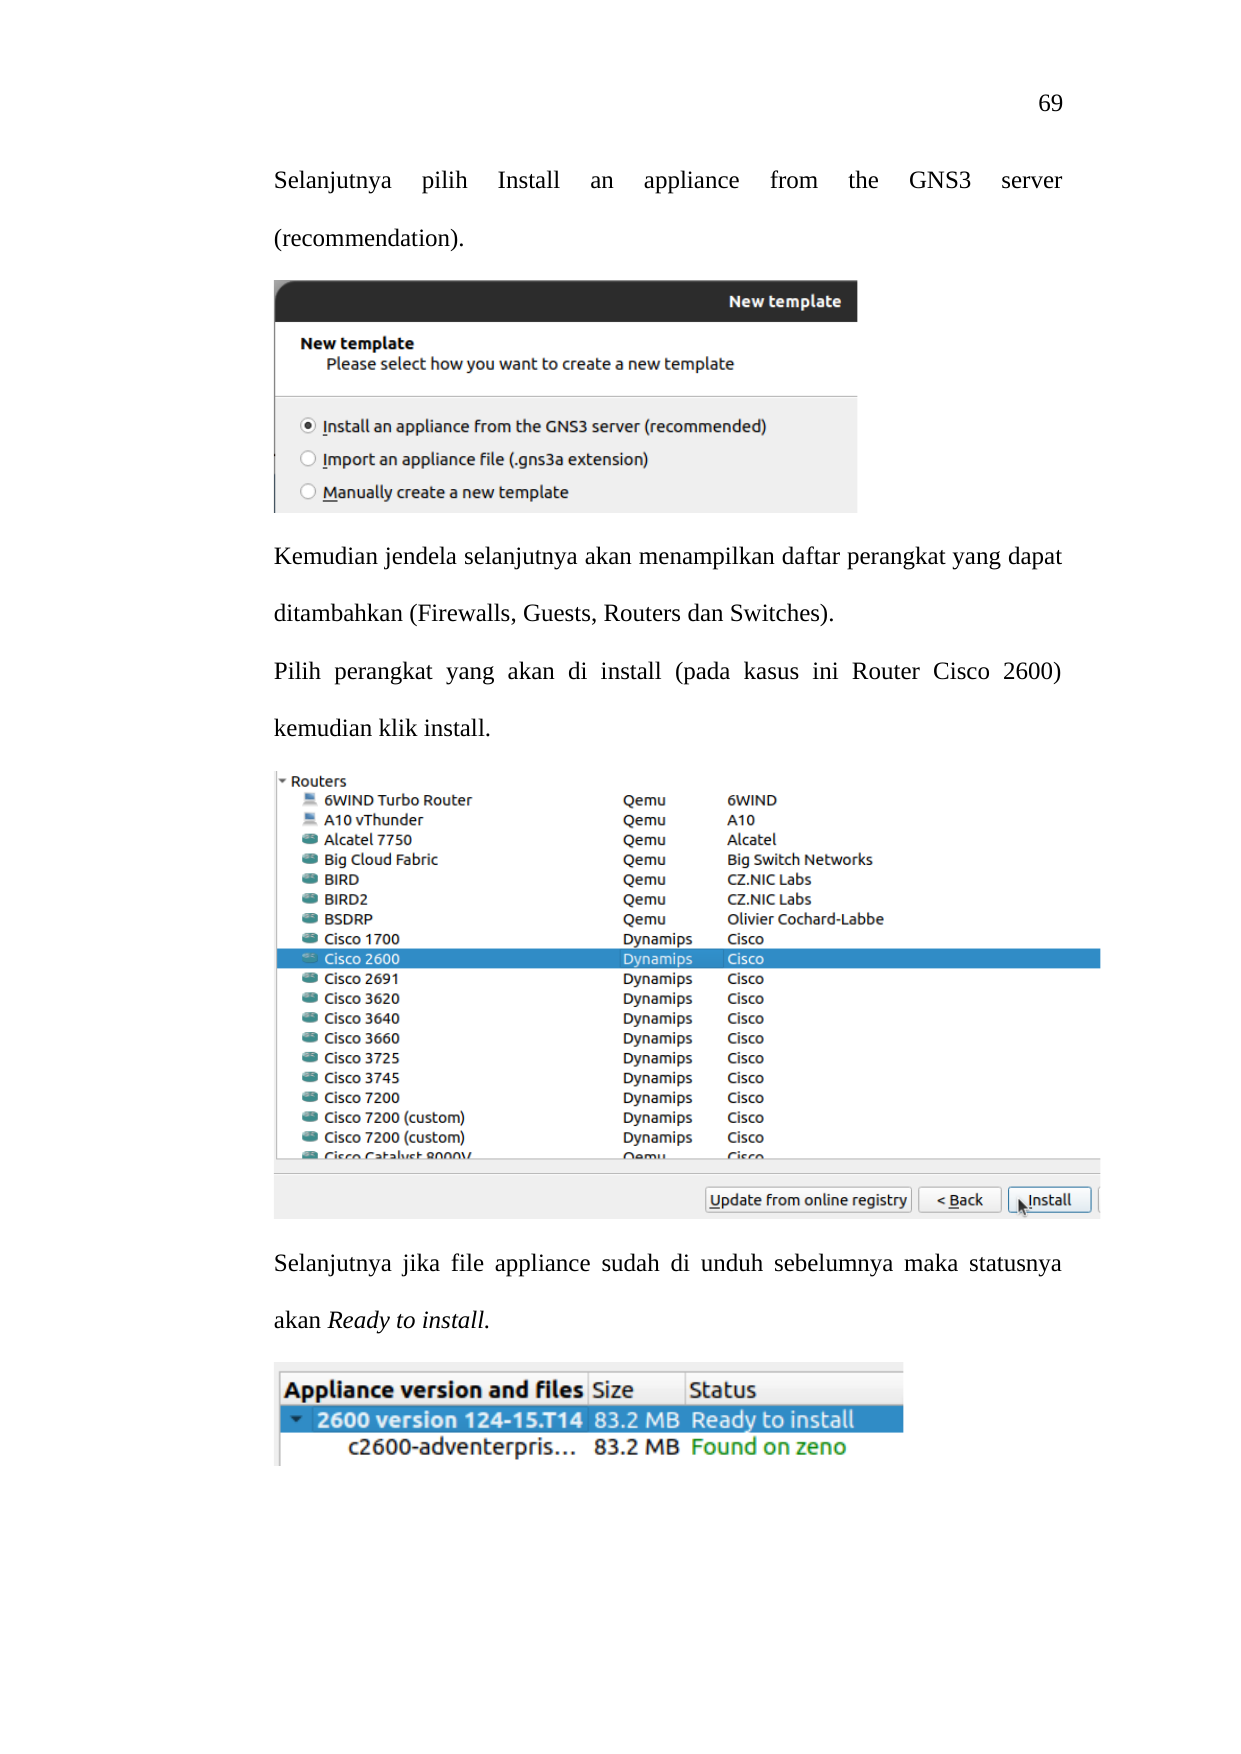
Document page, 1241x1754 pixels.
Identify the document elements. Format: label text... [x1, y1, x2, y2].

picture [273, 771, 1101, 1219]
list Selanjutnya pilih Install an appliance from the GNS3 server (recommendation). [236, 165, 1063, 252]
picture [273, 1362, 904, 1466]
list Pilih perangkat yang akan di install (pada kasus ini Router Cisco 2600) kemudian klik install. [236, 656, 1063, 742]
list Selanjutnya jika file appliance sudah di unduh sebelumnya maka statusnya akan Ready to install. [236, 1248, 1063, 1334]
picture [273, 280, 858, 513]
list Kemudian jendela selanjutnya akan menampilkan daftar perangkat yang dapat ditambahkan (Firewalls, Guests, Routers dan Switches). [236, 541, 1063, 627]
